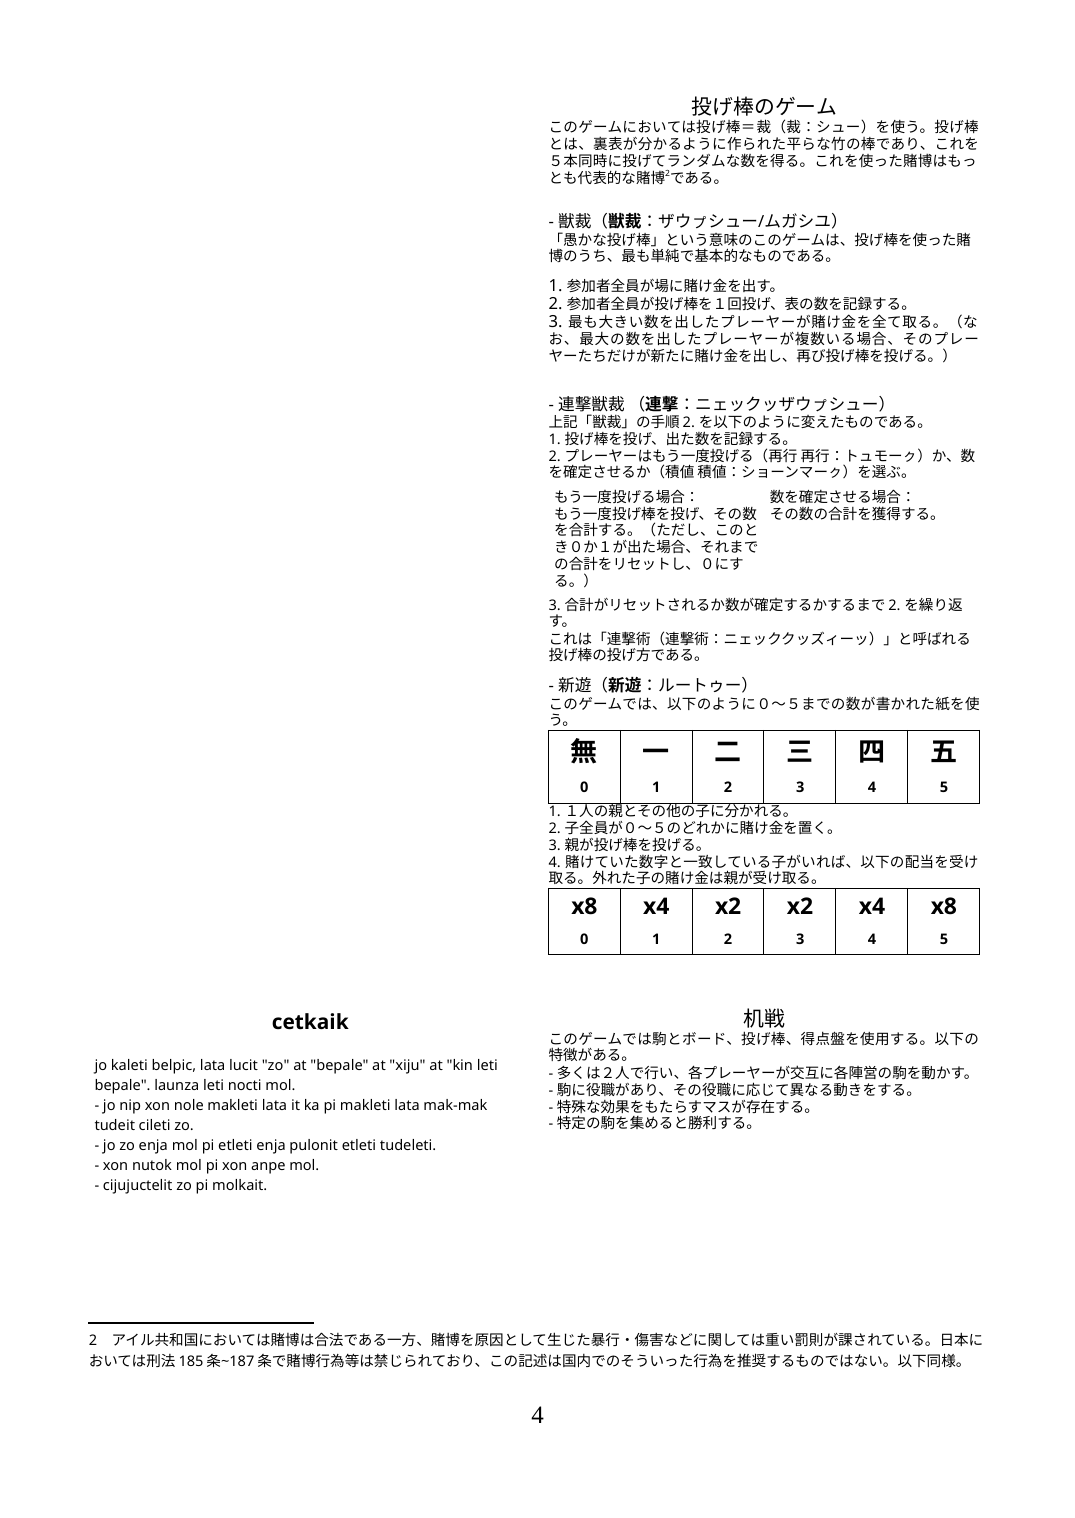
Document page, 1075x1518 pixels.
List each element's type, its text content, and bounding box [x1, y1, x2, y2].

table_cell 4 [836, 925, 907, 954]
table_header x2 [693, 889, 763, 925]
table_cell 1 [621, 774, 692, 802]
table_cell 5 [908, 774, 979, 802]
table_header [89, 90, 531, 207]
table_header 三 [764, 731, 835, 773]
table_cell [532, 1001, 542, 1200]
table_cell 5 [908, 925, 979, 954]
table_header 二 [693, 731, 763, 773]
table_header x8 [549, 889, 620, 925]
table_header 一 [621, 731, 692, 773]
table_cell [89, 671, 531, 961]
table_cell [89, 207, 531, 271]
table_header 五 [908, 731, 979, 773]
table_cell - 獣裁（獣裁：ザウㇷ゚シュー/ムガシユ） 「愚かな投げ棒」という意味のこのゲームは、投げ棒を使った賭博のうち、最も単純で基本的なものである。 [543, 207, 985, 271]
table_header x8 [908, 889, 979, 925]
table_cell [532, 961, 542, 1001]
table_header [532, 90, 542, 207]
table_header 数を確定させる場合： その数の合計を獲得する。 [764, 483, 979, 596]
table_cell [543, 961, 985, 1001]
table_cell [89, 389, 531, 671]
table_header x2 [764, 889, 835, 925]
table_cell - 新遊（新遊：ルートゥー） このゲームでは、以下のように０～５までの数が書かれた紙を使う。 1. １人の親とその他の子に分かれる。 2. 子全員が０～５のどれかに賭け金を置く。 3. 親が投げ棒を投げる。 4. 賭けていた数字と一致している子がいれば、以下の配当を受け取る。外れた子の賭け金は親が受け取る。 [543, 671, 985, 961]
table_cell 2 [693, 774, 763, 802]
table_header もう一度投げる場合： もう一度投げ棒を投げ、その数を合計する。（ただし、このとき０か１が出た場合、それまでの合計をリセットし、０にする。） [549, 483, 763, 596]
table_cell [532, 389, 542, 671]
table_cell 机戦 このゲームでは駒とボード、投げ棒、得点盤を使用する。以下の特徴がある。 - 多くは２人で行い、各プレーヤーが交互に各陣営の駒を動かす。 - 駒に役職があり、その役職に応じて異なる動きをする。 - 特殊な効果をもたらすマスが存在する。 - 特定の駒を集めると勝利する。 [543, 1001, 985, 1200]
table_cell 2 [693, 925, 763, 954]
table_cell 4 [836, 774, 907, 802]
table_cell [532, 271, 542, 389]
table_cell - 連撃獣裁 （連撃：ニェックッザウㇷ゚シュー） 上記「獣裁」の手順2. を以下のように変えたものである。 1. 投げ棒を投げ、出た数を記録する。 2. プレーヤーはもう一度投げる（再行 再行：トュモーㇰ）か、数を確定させるか（積値 積値：ショーンマーㇰ）を選ぶ。 3. 合計がリセットされるか数が確定するかするまで2. を繰り返す。 これは「連撃術（連撃術：ニェッククッズィーッ）」と呼ばれる投げ棒の投げ方である。 [543, 389, 985, 671]
table_cell 1. 参加者全員が場に賭け金を出す。 2. 参加者全員が投げ棒を１回投げ、表の数を記録する。 3. 最も大きい数を出したプレーヤーが賭け金を全て取る。（なお、最大の数を出したプレーヤーが複数いる場合、そのプレーヤーたちだけが新たに賭け金を出し、再び投げ棒を投げる。） [543, 271, 985, 389]
table_cell [89, 271, 531, 389]
table_cell cetkaik jo kaleti belpic, lata lucit "zo" at "bepale" at "xiju" at "kin leti bepale". launza leti nocti mol. - jo nip xon nole makleti lata it ka pi makleti lata mak-mak tudeit cileti zo. - jo zo enja mol pi etleti enja pulonit etleti tudeleti. - xon nutok mol pi xon anpe mol. - cijujuctelit zo pi molkait. [89, 1001, 531, 1200]
table_cell 0 [549, 774, 620, 802]
table_cell 1 [621, 925, 692, 954]
table_cell 3 [764, 925, 835, 954]
table_header x4 [836, 889, 907, 925]
table_header 無 [549, 731, 620, 773]
table_cell 3 [764, 774, 835, 802]
table_cell 0 [549, 925, 620, 954]
table_header 四 [836, 731, 907, 773]
table_header 投げ棒のゲーム このゲームにおいては投げ棒＝裁（裁：シュー）を使う。投げ棒とは、裏表が分かるように作られた平らな竹の棒であり、これを５本同時に投げてランダムな数を得る。これを使った賭博はもっとも代表的な賭博である。 [543, 90, 985, 207]
table_cell [532, 207, 542, 271]
table_header x4 [621, 889, 692, 925]
table_cell [532, 671, 542, 961]
table_cell [89, 961, 531, 1001]
